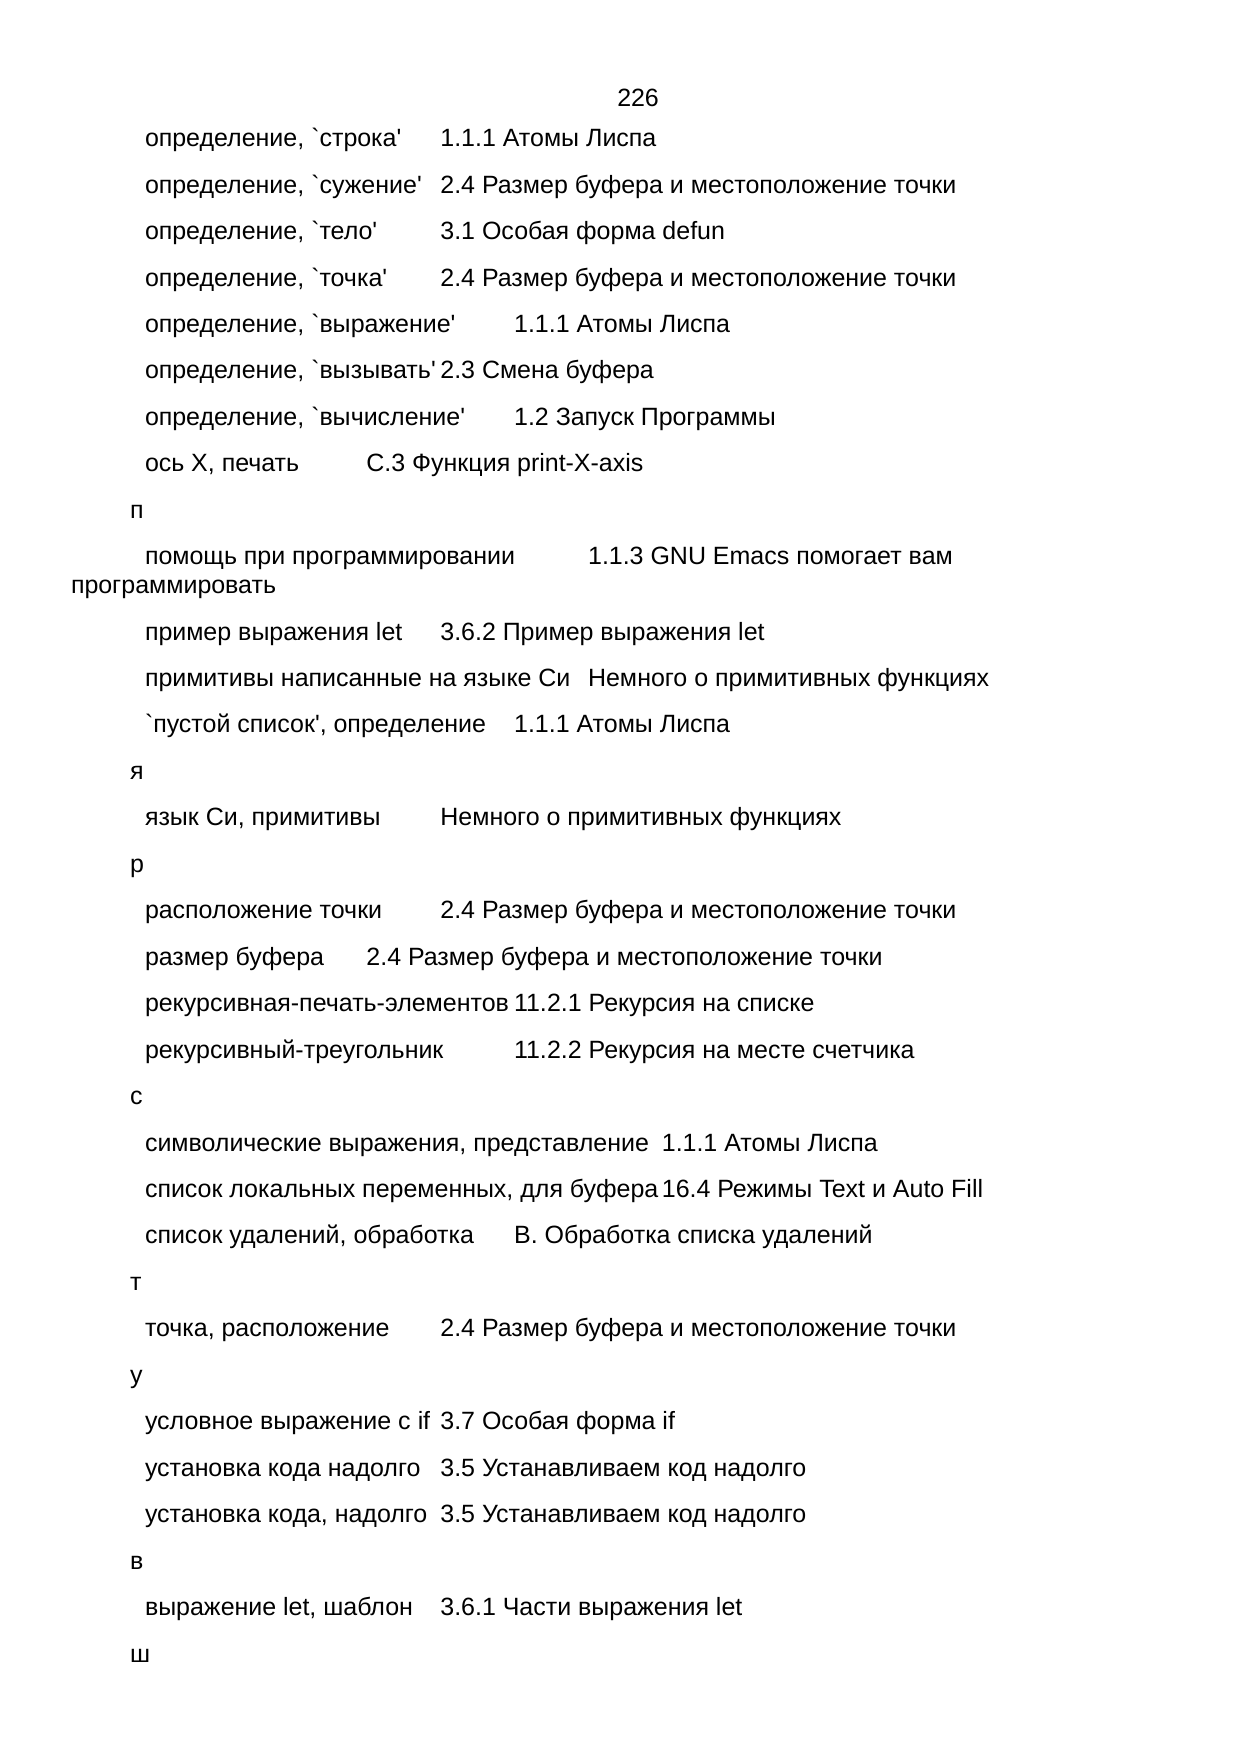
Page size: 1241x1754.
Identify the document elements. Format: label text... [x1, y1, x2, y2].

text определение, `вычисление' 1.2 Запуск Программы [71, 402, 1146, 431]
text ш [71, 1639, 1146, 1667]
text с [71, 1081, 1146, 1110]
text у [71, 1360, 1146, 1389]
text установка кода, надолго 3.5 Устанавливаем код надолго [71, 1499, 1146, 1528]
text определение, `точка' 2.4 Размер буфера и местоположение точки [71, 263, 1146, 291]
text расположение точки 2.4 Размер буфера и местоположение точки [71, 895, 1146, 924]
text определение, `выражение' 1.1.1 Атомы Лиспа [71, 309, 1146, 338]
text список локальных переменных, для буфера 16.4 Режимы Text и Auto Fill [71, 1174, 1146, 1203]
text р [71, 849, 1146, 878]
text я [71, 756, 1146, 785]
text определение, `сужение' 2.4 Размер буфера и местоположение точки [71, 170, 1146, 198]
text определение, `вызывать' 2.3 Смена буфера [71, 356, 1146, 384]
text рекурсивный-треугольник 11.2.2 Рекурсия на месте счетчика [71, 1035, 1146, 1063]
text примитивы написанные на языке Си Немного о примитивных функциях [71, 663, 1146, 692]
text т [71, 1267, 1146, 1296]
text ось X, печать C.3 Функция print-X-axis [71, 448, 1146, 477]
text выражение let, шаблон 3.6.1 Части выражения let [71, 1592, 1146, 1621]
text условное выражение с if 3.7 Особая форма if [71, 1406, 1146, 1435]
text определение, `тело' 3.1 Особая форма defun [71, 216, 1146, 245]
text п [71, 495, 1146, 524]
text помощь при программировании 1.1.3 GNU Emacs помогает вам программировать [71, 541, 1146, 599]
text `пустой список', определение 1.1.1 Атомы Лиспа [71, 709, 1146, 738]
text точка, расположение 2.4 Размер буфера и местоположение точки [71, 1313, 1146, 1342]
text рекурсивная-печать-элементов 11.2.1 Рекурсия на списке [71, 988, 1146, 1017]
text язык Си, примитивы Немного о примитивных функциях [71, 802, 1146, 831]
text пример выражения let 3.6.2 Пример выражения let [71, 617, 1146, 645]
text список удалений, обработка B. Обработка списка удалений [71, 1221, 1146, 1249]
text в [71, 1546, 1146, 1574]
text символические выражения, представление 1.1.1 Атомы Лиспа [71, 1128, 1146, 1156]
text установка кода надолго 3.5 Устанавливаем код надолго [71, 1453, 1146, 1482]
text определение, `строка' 1.1.1 Атомы Лиспа [71, 123, 1146, 152]
text размер буфера 2.4 Размер буфера и местоположение точки [71, 942, 1146, 971]
